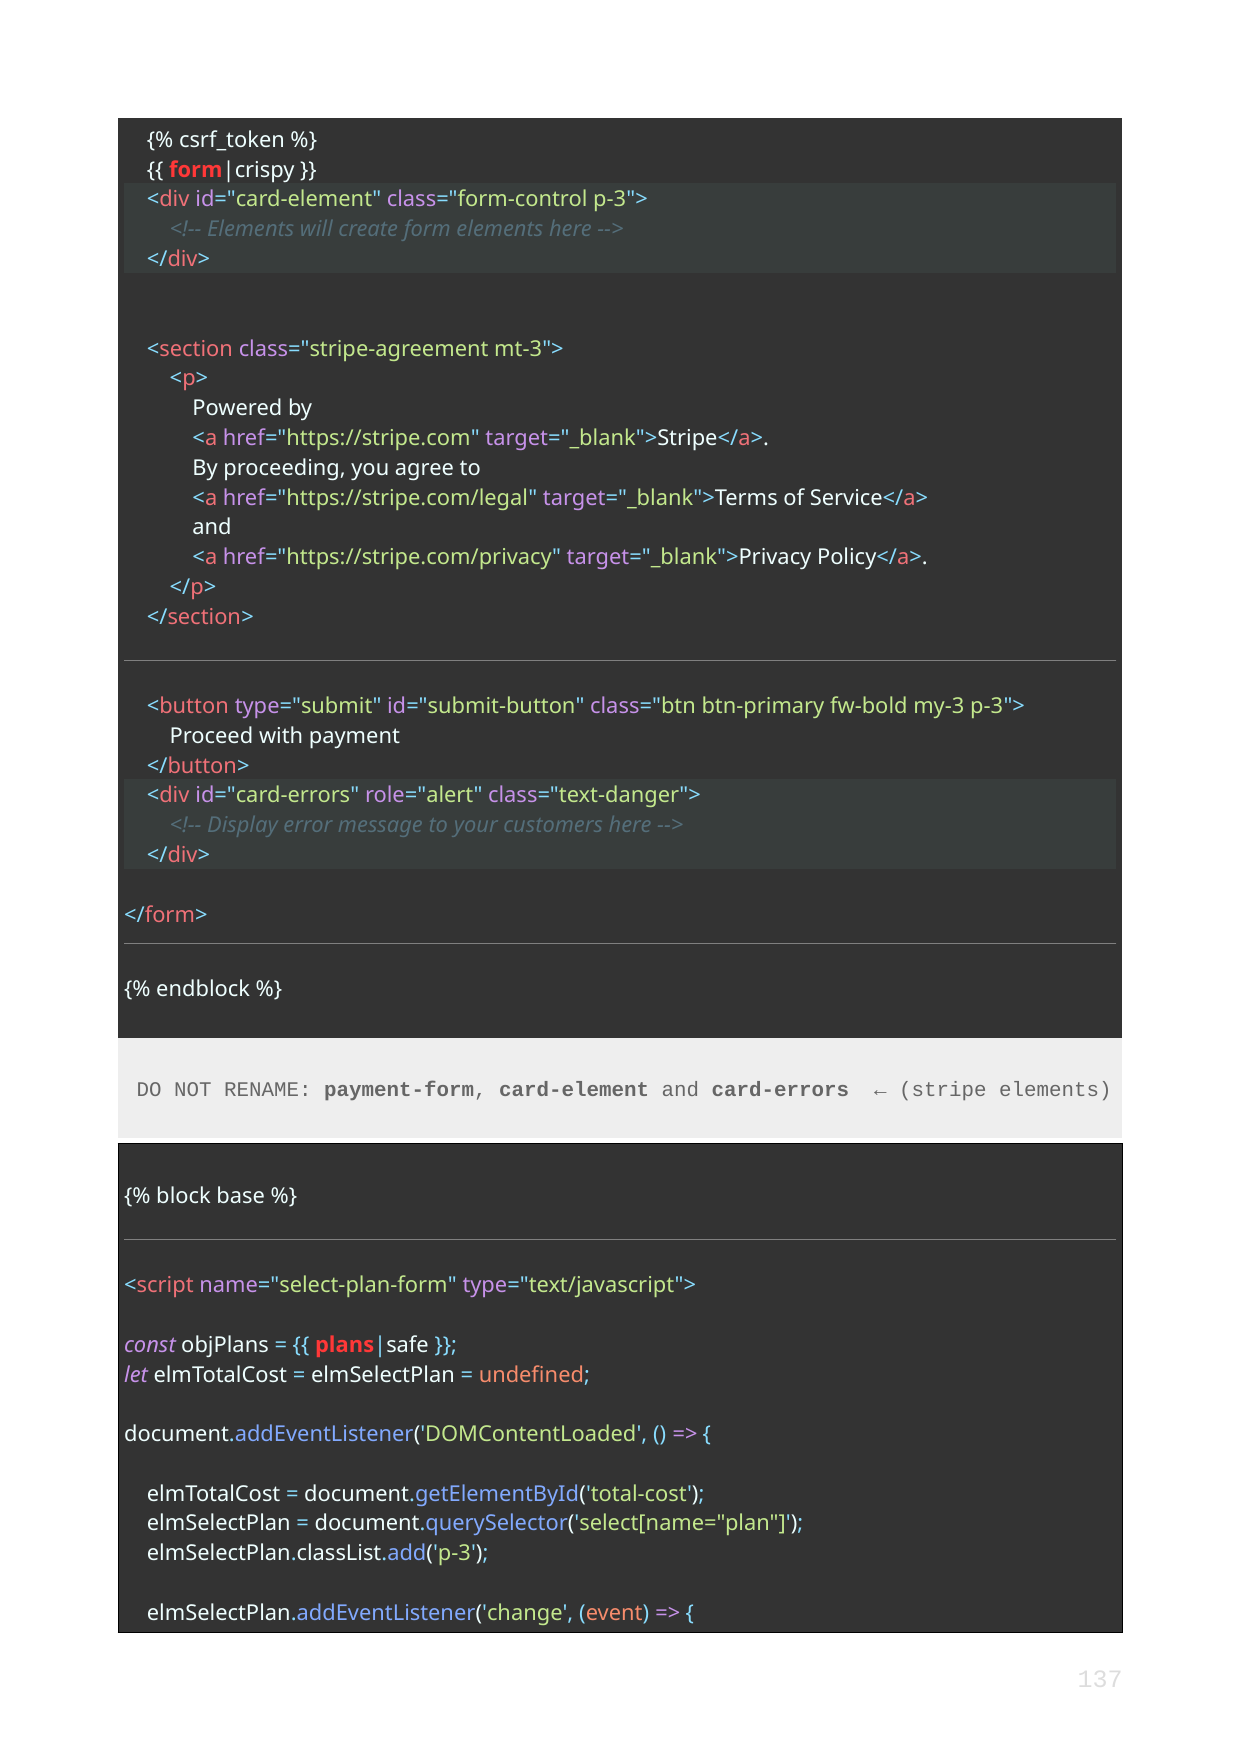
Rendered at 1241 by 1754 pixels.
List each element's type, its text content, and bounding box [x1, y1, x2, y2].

table_header {% csrf_token %} {{ form|crispy }} <div id="card-element" class="form-control p-3"> <!-- Elements will create form elements here --> </div> <section class="stripe-agreement mt-3"> <p> Powered by <a href="https://stripe.com" target="_blank">Stripe</a>. By proceeding, you agree to <a href="https://stripe.com/legal" target="_blank">Terms of Service</a> and <a href="https://stripe.com/privacy" target="_blank">Privacy Policy</a>. </p> </section> <button type="submit" id="submit-button" class="btn btn-primary fw-bold my-3 p-3"> Proceed with payment </button> <div id="card-errors" role="alert" class="text-danger"> <!-- Display error message to your customers here --> </div> </form> {% endblock %} [118, 118, 1122, 1038]
table_cell DO NOT RENAME: payment-form, card-element and card-errors ← (stripe elements) [118, 1038, 1122, 1138]
table_header {% block base %} <script name="select-plan-form" type="text/javascript"> const objPlans = {{ plans|safe }}; let elmTotalCost = elmSelectPlan = undefined; document.addEventListener('DOMContentLoaded', () => { elmTotalCost = document.getElementById('total-cost'); elmSelectPlan = document.querySelector('select[name="plan"]'); elmSelectPlan.classList.add('p-3'); elmSelectPlan.addEventListener('change', (event) => { [119, 1144, 1122, 1632]
